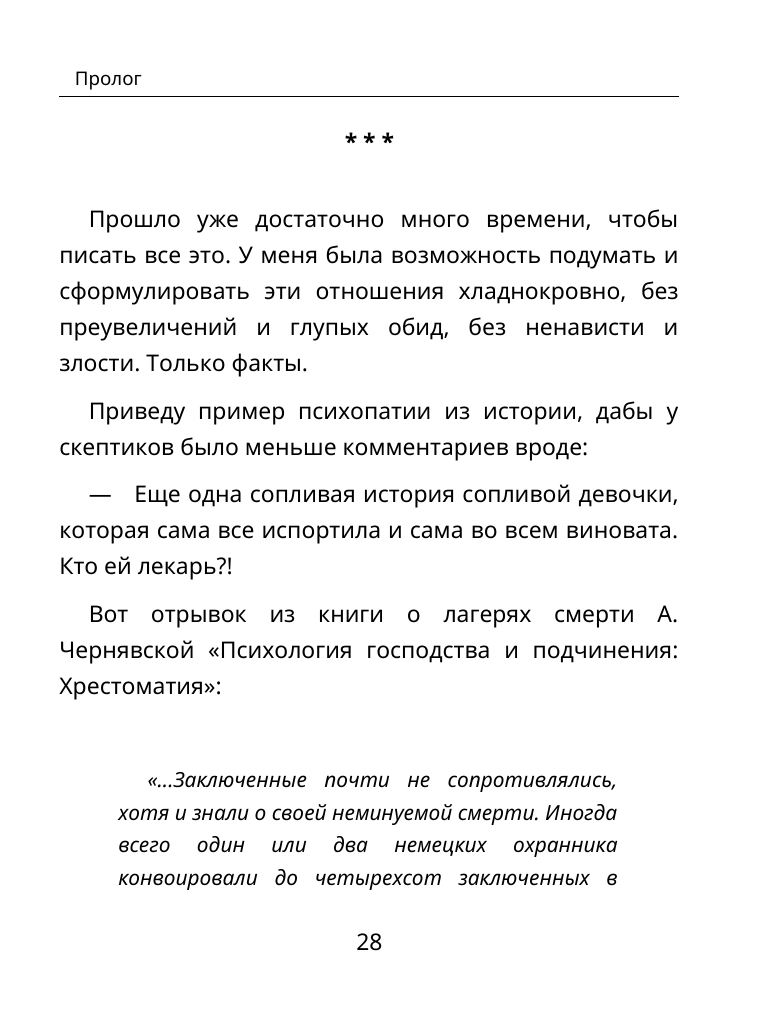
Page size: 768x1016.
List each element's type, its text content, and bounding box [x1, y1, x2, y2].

text Прошло уже достаточно много времени, чтобы писать все это. У меня была возможность подумать и сформулировать эти отношения хладнокровно, без преувеличений и глупых обид, без ненависти и злости. Только факты. [59, 203, 679, 378]
text Приведу пример психопатии из истории, дабы у скептиков было меньше комментариев вроде: [59, 395, 679, 462]
text «...Заключенные почти не сопротивлялись, хотя и знали о своей неминуемой смерти. Иногда всего один или два немецких охранника конвоировали до четырехсот заключенных в [118, 765, 620, 892]
subtitle * * * [59, 126, 679, 157]
text Вот отрывок из книги о лагерях смерти А. Чернявской «Психология господства и подчинения: Хрестоматия»: [59, 598, 679, 701]
list Еще одна сопливая история сопливой девочки, которая сама все испортила и сама во всем виновата. Кто ей лекарь?! [59, 478, 679, 582]
